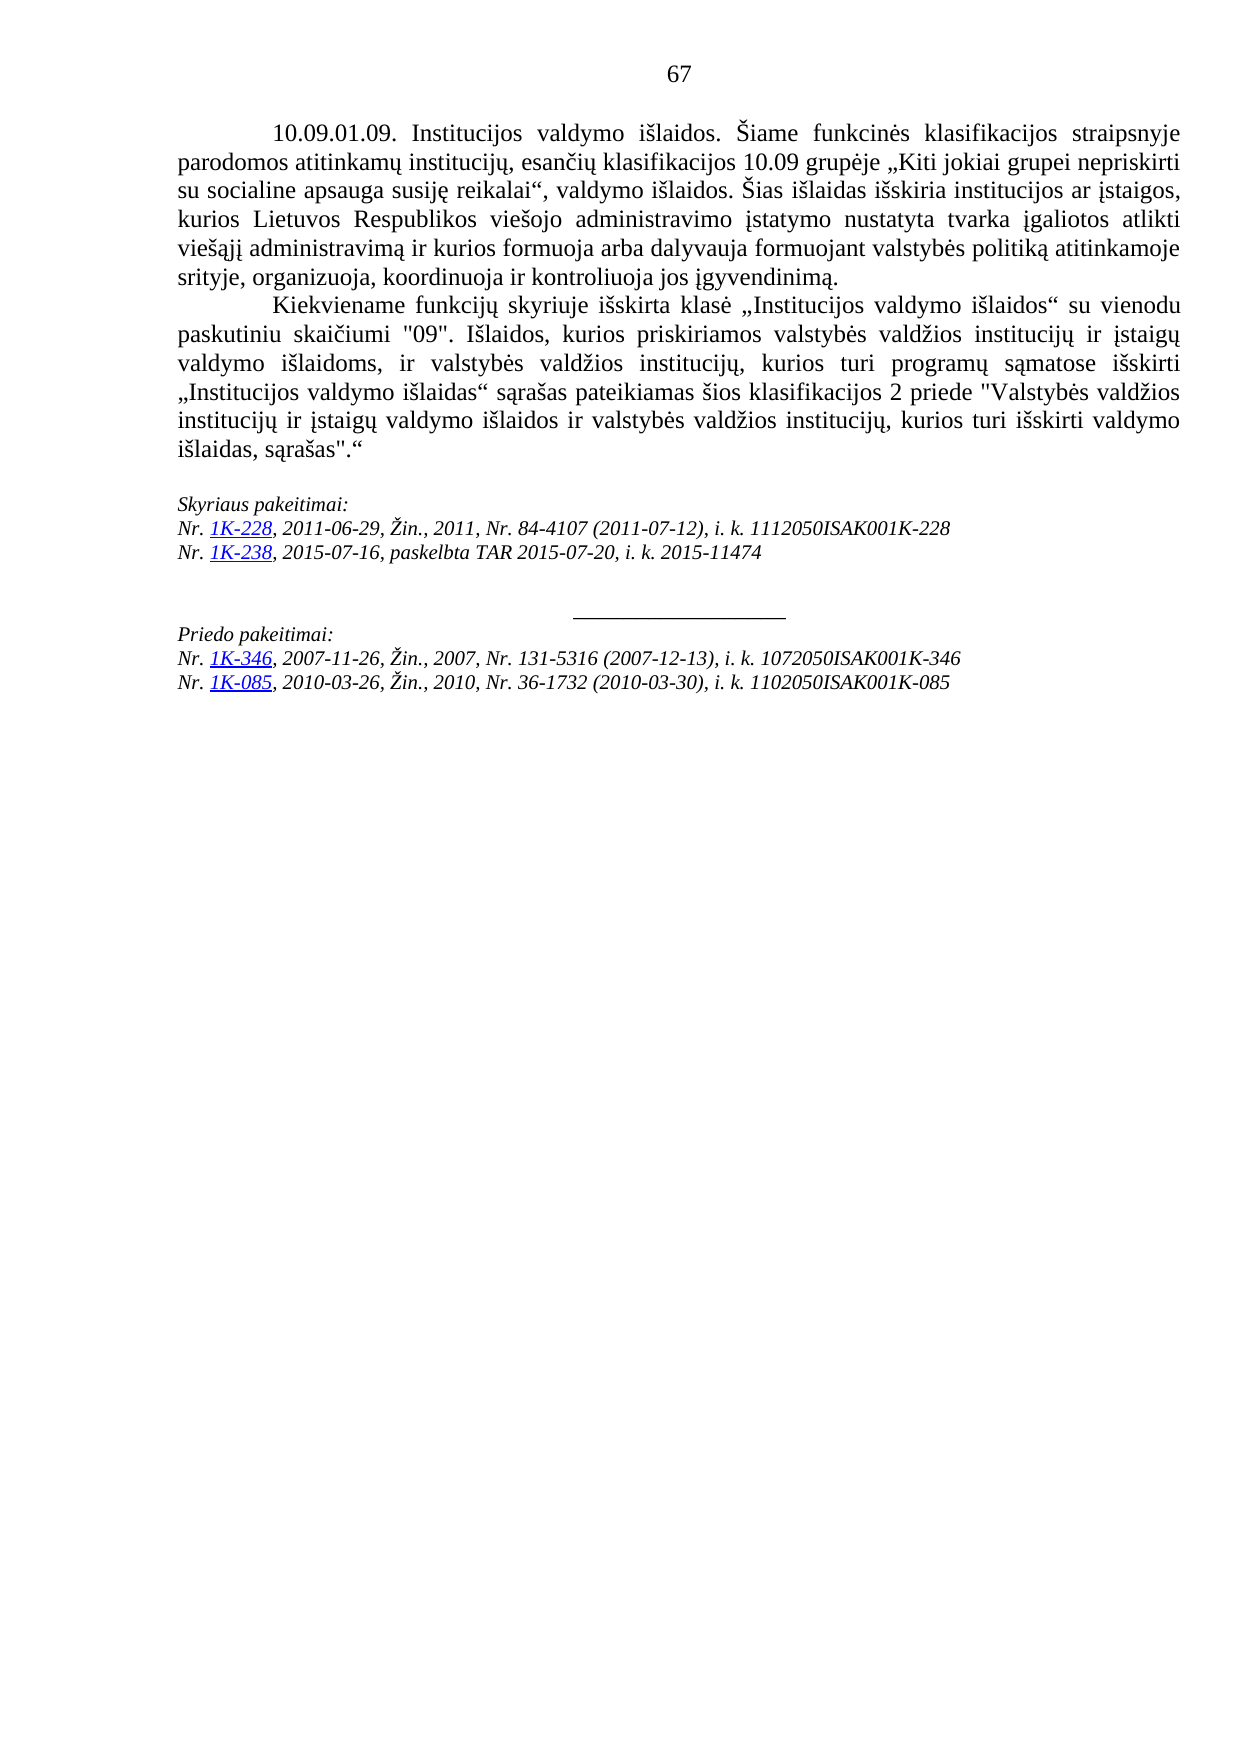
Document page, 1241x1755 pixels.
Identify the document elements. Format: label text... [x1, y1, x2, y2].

text Priedo pakeitimai: [177, 622, 1181, 646]
text Skyriaus pakeitimai: [177, 492, 1181, 516]
text _________________ [177, 593, 1181, 622]
text Nr. 1K-228, 2011-06-29, Žin., 2011, Nr. 84-4107 (2011-07-12), i. k. 1112050ISAK001K-228 [177, 516, 1181, 540]
text Nr. 1K-238, 2015-07-16, paskelbta TAR 2015-07-20, i. k. 2015-11474 [177, 540, 1181, 564]
text Nr. 1K-346, 2007-11-26, Žin., 2007, Nr. 131-5316 (2007-12-13), i. k. 1072050ISAK001K-346 [177, 646, 1181, 670]
text Kiekviename funkcijų skyriuje išskirta klasė „Institucijos valdymo išlaidos“ su vienodu paskutiniu skaičiumi "09". Išlaidos, kurios priskiriamos valstybės valdžios institucijų ir įstaigų valdymo išlaidoms, ir valstybės valdžios institucijų, kurios turi programų sąmatose išskirti „Institucijos valdymo išlaidas“ sąrašas pateikiamas šios klasifikacijos 2 priede "Valstybės valdžios institucijų ir įstaigų valdymo išlaidos ir valstybės valdžios institucijų, kurios turi išskirti valdymo išlaidas, sąrašas".“ [177, 291, 1181, 463]
text Nr. 1K-085, 2010-03-26, Žin., 2010, Nr. 36-1732 (2010-03-30), i. k. 1102050ISAK001K-085 [177, 670, 1181, 694]
text 10.09.01.09. Institucijos valdymo išlaidos. Šiame funkcinės klasifikacijos straipsnyje parodomos atitinkamų institucijų, esančių klasifikacijos 10.09 grupėje „Kiti jokiai grupei nepriskirti su socialine apsauga susiję reikalai“, valdymo išlaidos. Šias išlaidas išskiria institucijos ar įstaigos, kurios Lietuvos Respublikos viešojo administravimo įstatymo nustatyta tvarka įgaliotos atlikti viešąjį administravimą ir kurios formuoja arba dalyvauja formuojant valstybės politiką atitinkamoje srityje, organizuoja, koordinuoja ir kontroliuoja jos įgyvendinimą. [177, 118, 1181, 291]
